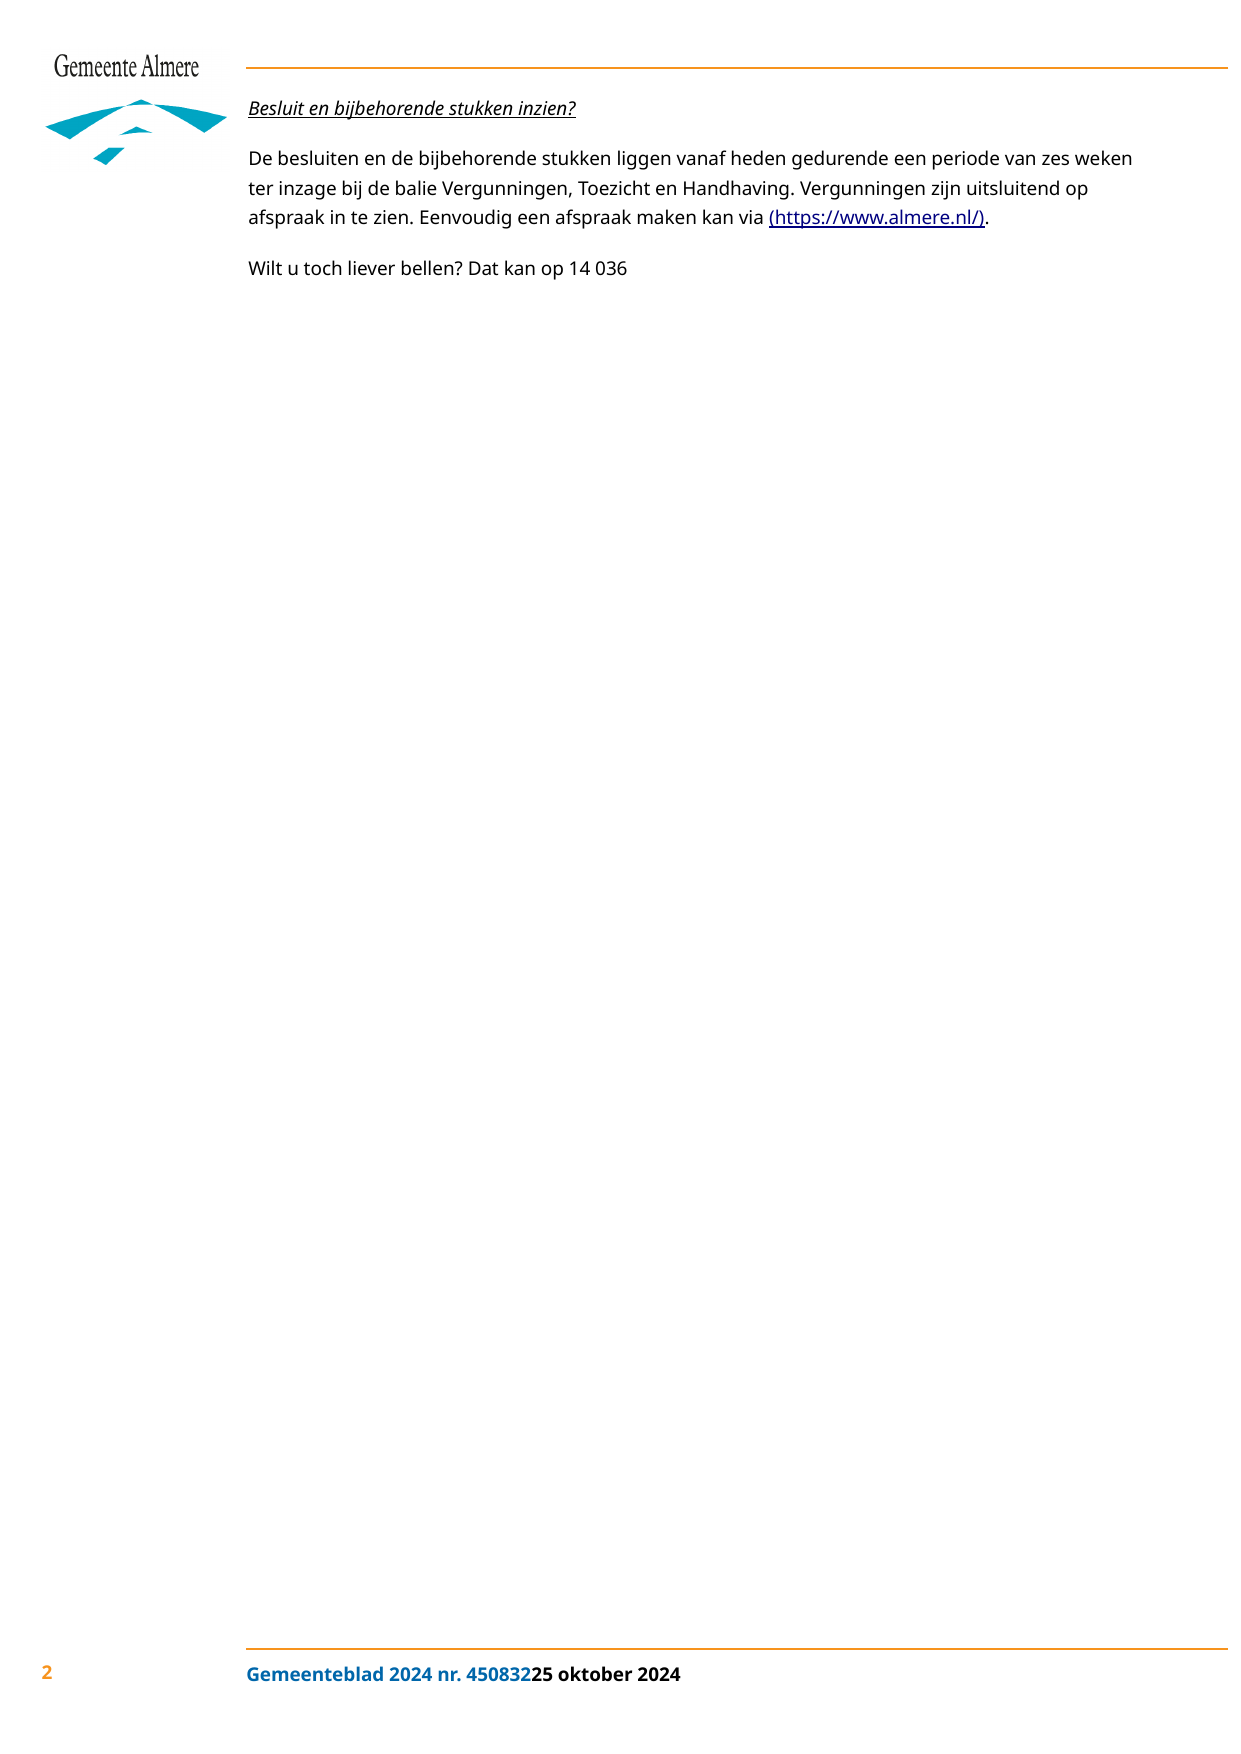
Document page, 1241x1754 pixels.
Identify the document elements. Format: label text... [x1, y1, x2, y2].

text Besluit en bijbehorende stukken inzien? [248, 95, 1152, 121]
text De besluiten en de bijbehorende stukken liggen vanaf heden gedurende een periode van zes weken ter inzage bij de balie Vergunningen, Toezicht en Handhaving. Vergunningen zijn uitsluitend op afspraak in te zien. Eenvoudig een afspraak maken kan via (https://www.almere.nl/). [248, 145, 1152, 230]
picture [41, 47, 231, 172]
text Wilt u toch liever bellen? Dat kan op 14 036 [248, 255, 1152, 281]
